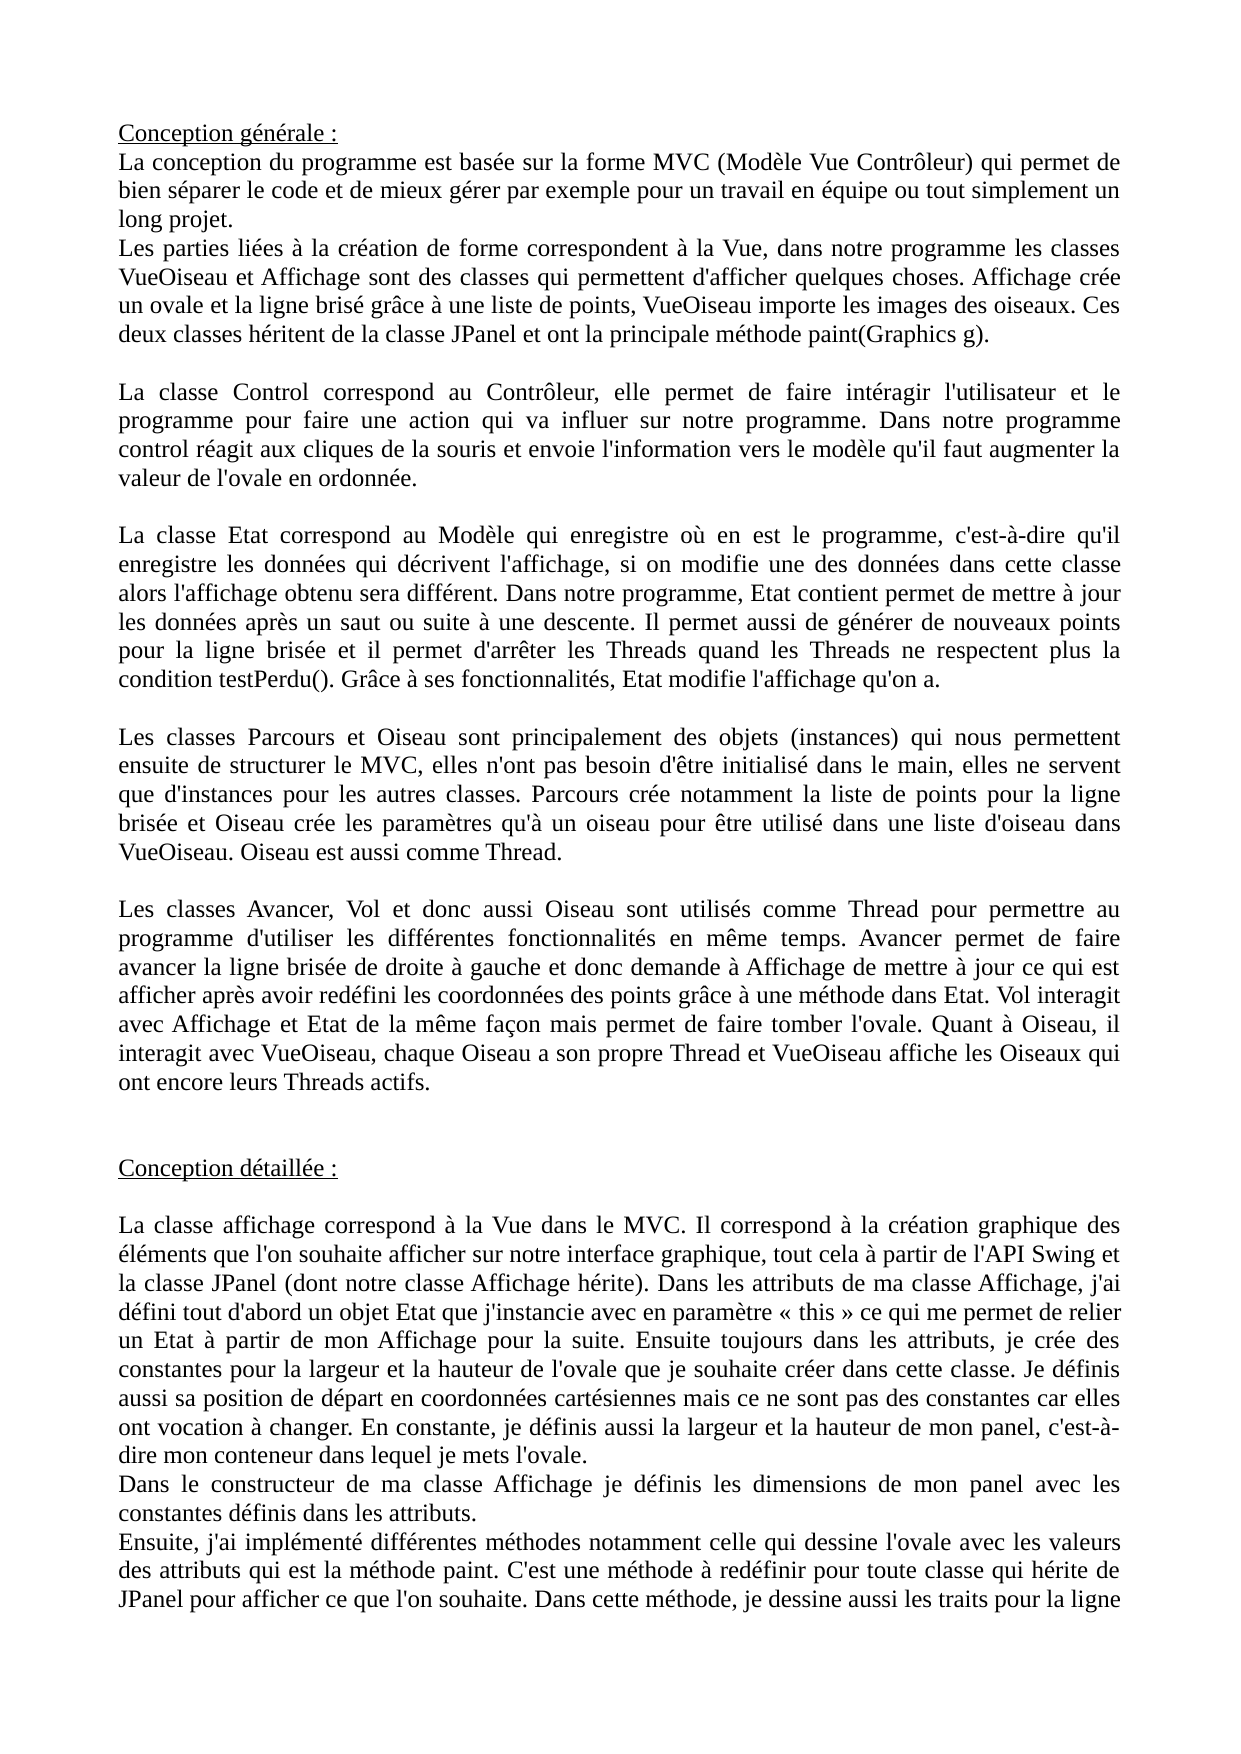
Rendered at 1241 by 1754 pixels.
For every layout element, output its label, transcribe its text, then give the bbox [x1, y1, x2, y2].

text Dans le constructeur de ma classe Affichage je définis les dimensions de mon panel avec les constantes définis dans les attributs. [118, 1469, 1122, 1527]
text La classe Control correspond au Contrôleur, elle permet de faire intéragir l'utilisateur et le programme pour faire une action qui va influer sur notre programme. Dans notre programme control réagit aux cliques de la souris et envoie l'information vers le modèle qu'il faut augmenter la valeur de l'ovale en ordonnée. [118, 377, 1122, 492]
text Conception générale : [118, 118, 1122, 147]
text Ensuite, j'ai implémenté différentes méthodes notamment celle qui dessine l'ovale avec les valeurs des attributs qui est la méthode paint. C'est une méthode à redéfinir pour toute classe qui hérite de JPanel pour afficher ce que l'on souhaite. Dans cette méthode, je dessine aussi les traits pour la ligne [118, 1527, 1122, 1613]
text La conception du programme est basée sur la forme MVC (Modèle Vue Contrôleur) qui permet de bien séparer le code et de mieux gérer par exemple pour un travail en équipe ou tout simplement un long projet. [118, 147, 1122, 233]
text Conception détaillée : [118, 1153, 1122, 1182]
text La classe Etat correspond au Modèle qui enregistre où en est le programme, c'est-à-dire qu'il enregistre les données qui décrivent l'affichage, si on modifie une des données dans cette classe alors l'affichage obtenu sera différent. Dans notre programme, Etat contient permet de mettre à jour les données après un saut ou suite à une descente. Il permet aussi de générer de nouveaux points pour la ligne brisée et il permet d'arrêter les Threads quand les Threads ne respectent plus la condition testPerdu(). Grâce à ses fonctionnalités, Etat modifie l'affichage qu'on a. [118, 521, 1122, 693]
text Les classes Parcours et Oiseau sont principalement des objets (instances) qui nous permettent ensuite de structurer le MVC, elles n'ont pas besoin d'être initialisé dans le main, elles ne servent que d'instances pour les autres classes. Parcours crée notamment la liste de points pour la ligne brisée et Oiseau crée les paramètres qu'à un oiseau pour être utilisé dans une liste d'oiseau dans VueOiseau. Oiseau est aussi comme Thread. [118, 722, 1122, 866]
text Les classes Avancer, Vol et donc aussi Oiseau sont utilisés comme Thread pour permettre au programme d'utiliser les différentes fonctionnalités en même temps. Avancer permet de faire avancer la ligne brisée de droite à gauche et donc demande à Affichage de mettre à jour ce qui est afficher après avoir redéfini les coordonnées des points grâce à une méthode dans Etat. Vol interagit avec Affichage et Etat de la même façon mais permet de faire tomber l'ovale. Quant à Oiseau, il interagit avec VueOiseau, chaque Oiseau a son propre Thread et VueOiseau affiche les Oiseaux qui ont encore leurs Threads actifs. [118, 894, 1122, 1096]
text Les parties liées à la création de forme correspondent à la Vue, dans notre programme les classes VueOiseau et Affichage sont des classes qui permettent d'afficher quelques choses. Affichage crée un ovale et la ligne brisé grâce à une liste de points, VueOiseau importe les images des oiseaux. Ces deux classes héritent de la classe JPanel et ont la principale méthode paint(Graphics g). [118, 233, 1122, 348]
text La classe affichage correspond à la Vue dans le MVC. Il correspond à la création graphique des éléments que l'on souhaite afficher sur notre interface graphique, tout cela à partir de l'API Swing et la classe JPanel (dont notre classe Affichage hérite). Dans les attributs de ma classe Affichage, j'ai défini tout d'abord un objet Etat que j'instancie avec en paramètre « this » ce qui me permet de relier un Etat à partir de mon Affichage pour la suite. Ensuite toujours dans les attributs, je crée des constantes pour la largeur et la hauteur de l'ovale que je souhaite créer dans cette classe. Je définis aussi sa position de départ en coordonnées cartésiennes mais ce ne sont pas des constantes car elles ont vocation à changer. En constante, je définis aussi la largeur et la hauteur de mon panel, c'est-à-dire mon conteneur dans lequel je mets l'ovale. [118, 1211, 1122, 1469]
